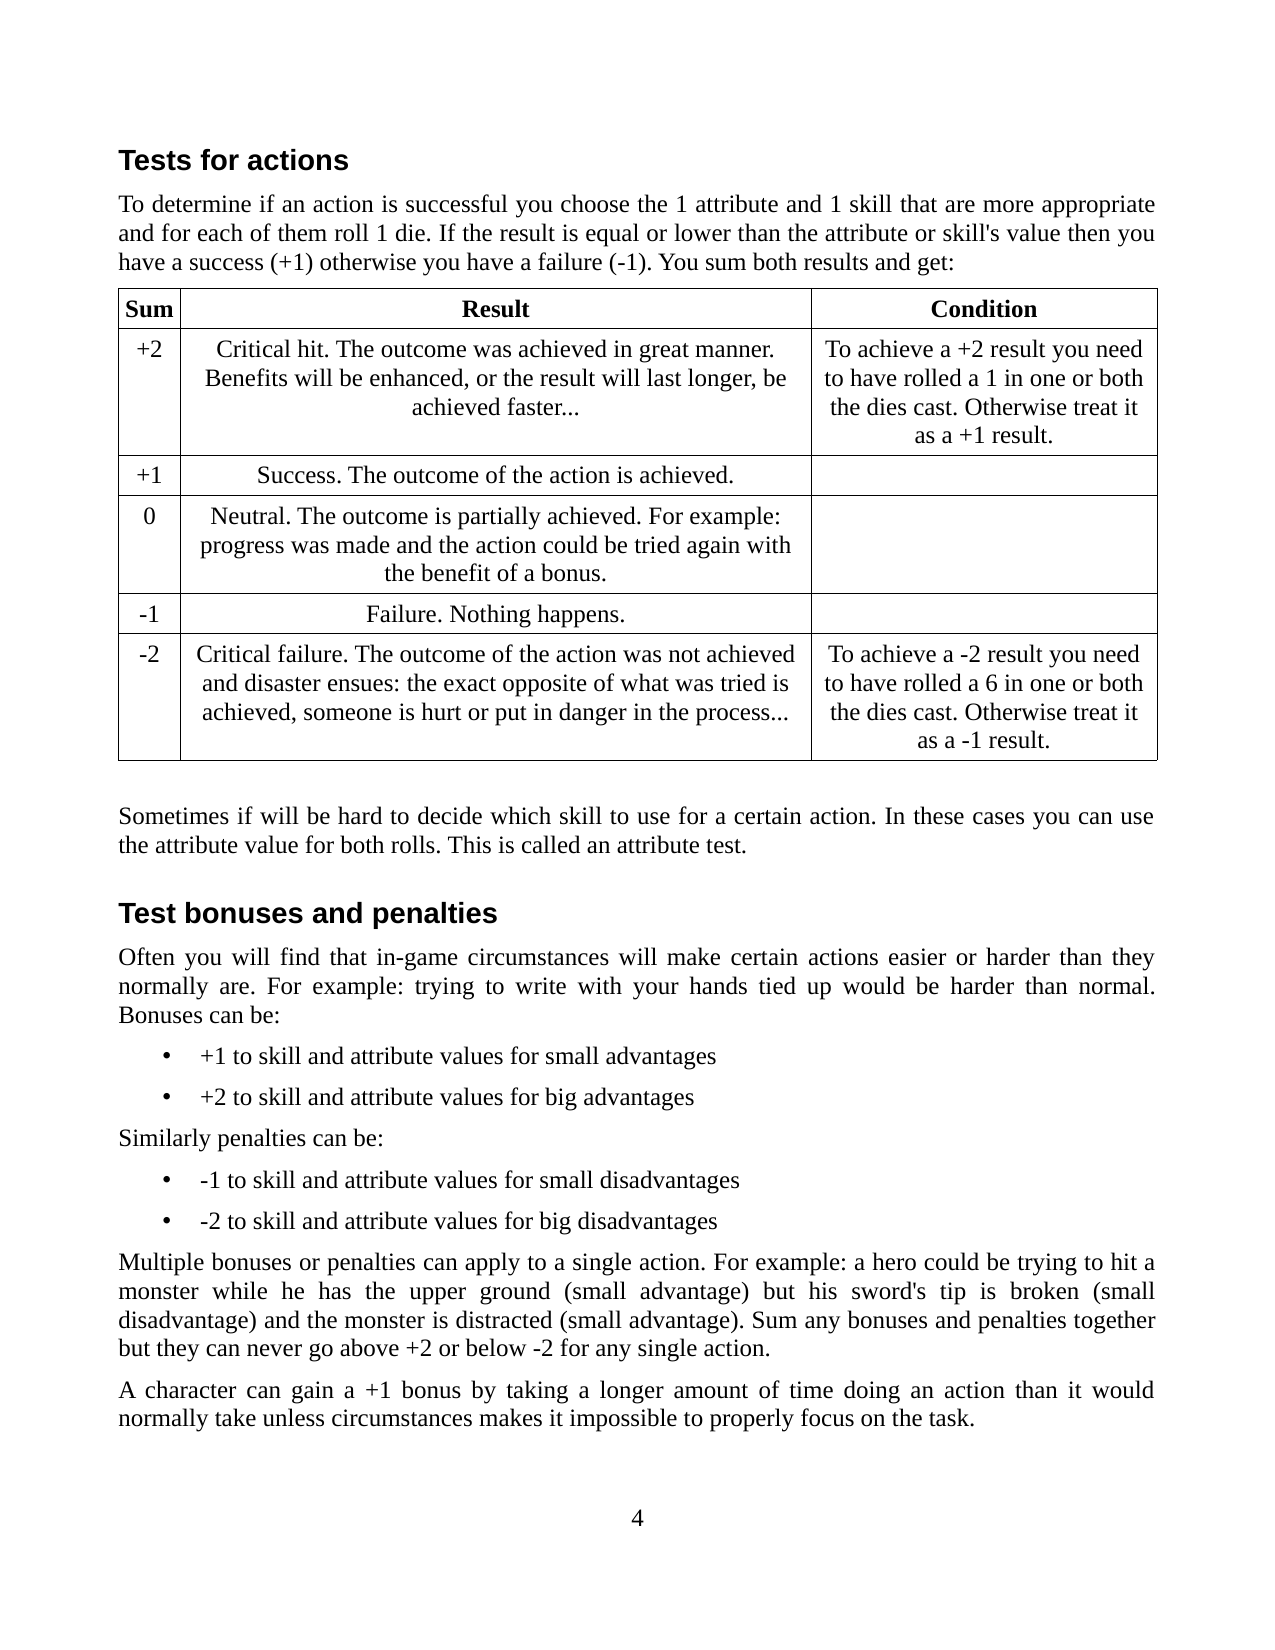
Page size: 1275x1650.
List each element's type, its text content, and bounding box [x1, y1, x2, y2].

table_cell -2 [119, 634, 180, 760]
table_cell Failure. Nothing happens. [181, 594, 811, 633]
table_cell [812, 594, 1157, 633]
list +1 to skill and attribute values for small advantages [162, 1041, 1157, 1070]
table_cell To achieve a +2 result you need to have rolled a 1 in one or both the dies cast. Otherwise treat it as a +1 result. [812, 329, 1157, 455]
table_cell To achieve a -2 result you need to have rolled a 6 in one or both the dies cast. Otherwise treat it as a -1 result. [812, 634, 1157, 760]
table_cell -1 [119, 594, 180, 633]
text To determine if an action is successful you choose the 1 attribute and 1 skill that are more appropriate and for each of them roll 1 die. If the result is equal or lower than the attribute or skill's value then you have a success (+1) otherwise you have a failure (-1). You sum both results and get: [118, 189, 1157, 275]
table_cell [812, 456, 1157, 495]
text A character can gain a +1 bonus by taking a longer amount of time doing an action than it would normally take unless circumstances makes it impossible to properly focus on the task. [118, 1375, 1157, 1432]
list -2 to skill and attribute values for big disadvantages [162, 1206, 1157, 1235]
table_cell Success. The outcome of the action is achieved. [181, 456, 811, 495]
table_cell +2 [119, 329, 180, 455]
list -1 to skill and attribute values for small disadvantages [162, 1165, 1157, 1193]
subtitle Test bonuses and penalties [118, 896, 1157, 930]
text Often you will find that in-game circumstances will make certain actions easier or harder than they normally are. For example: trying to write with your hands tied up would be harder than normal. Bonuses can be: [118, 942, 1157, 1028]
table_cell Neutral. The outcome is partially achieved. For example: progress was made and the action could be tried again with the benefit of a bonus. [181, 496, 811, 593]
table_cell 0 [119, 496, 180, 593]
table_cell [812, 496, 1157, 593]
text Multiple bonuses or penalties can apply to a single action. For example: a hero could be trying to hit a monster while he has the upper ground (small advantage) but his sword's tip is broken (small disadvantage) and the monster is distracted (small advantage). Sum any bonuses and penalties together but they can never go above +2 or below -2 for any single action. [118, 1247, 1157, 1362]
table_cell +1 [119, 456, 180, 495]
text Sometimes if will be hard to decide which skill to use for a certain action. In these cases you can use the attribute value for both rolls. This is called an attribute test. [118, 801, 1157, 859]
list +2 to skill and attribute values for big advantages [162, 1082, 1157, 1111]
table_cell Critical hit. The outcome was achieved in great manner. Benefits will be enhanced, or the result will last longer, be achieved faster... [181, 329, 811, 455]
text Similarly penalties can be: [118, 1123, 1157, 1152]
table_header Result [181, 289, 811, 328]
table_header Condition [812, 289, 1157, 328]
table_header Sum [119, 289, 180, 328]
table_cell Critical failure. The outcome of the action was not achieved and disaster ensues: the exact opposite of what was tried is achieved, someone is hurt or put in danger in the process... [181, 634, 811, 760]
subtitle Tests for actions [118, 143, 1157, 177]
